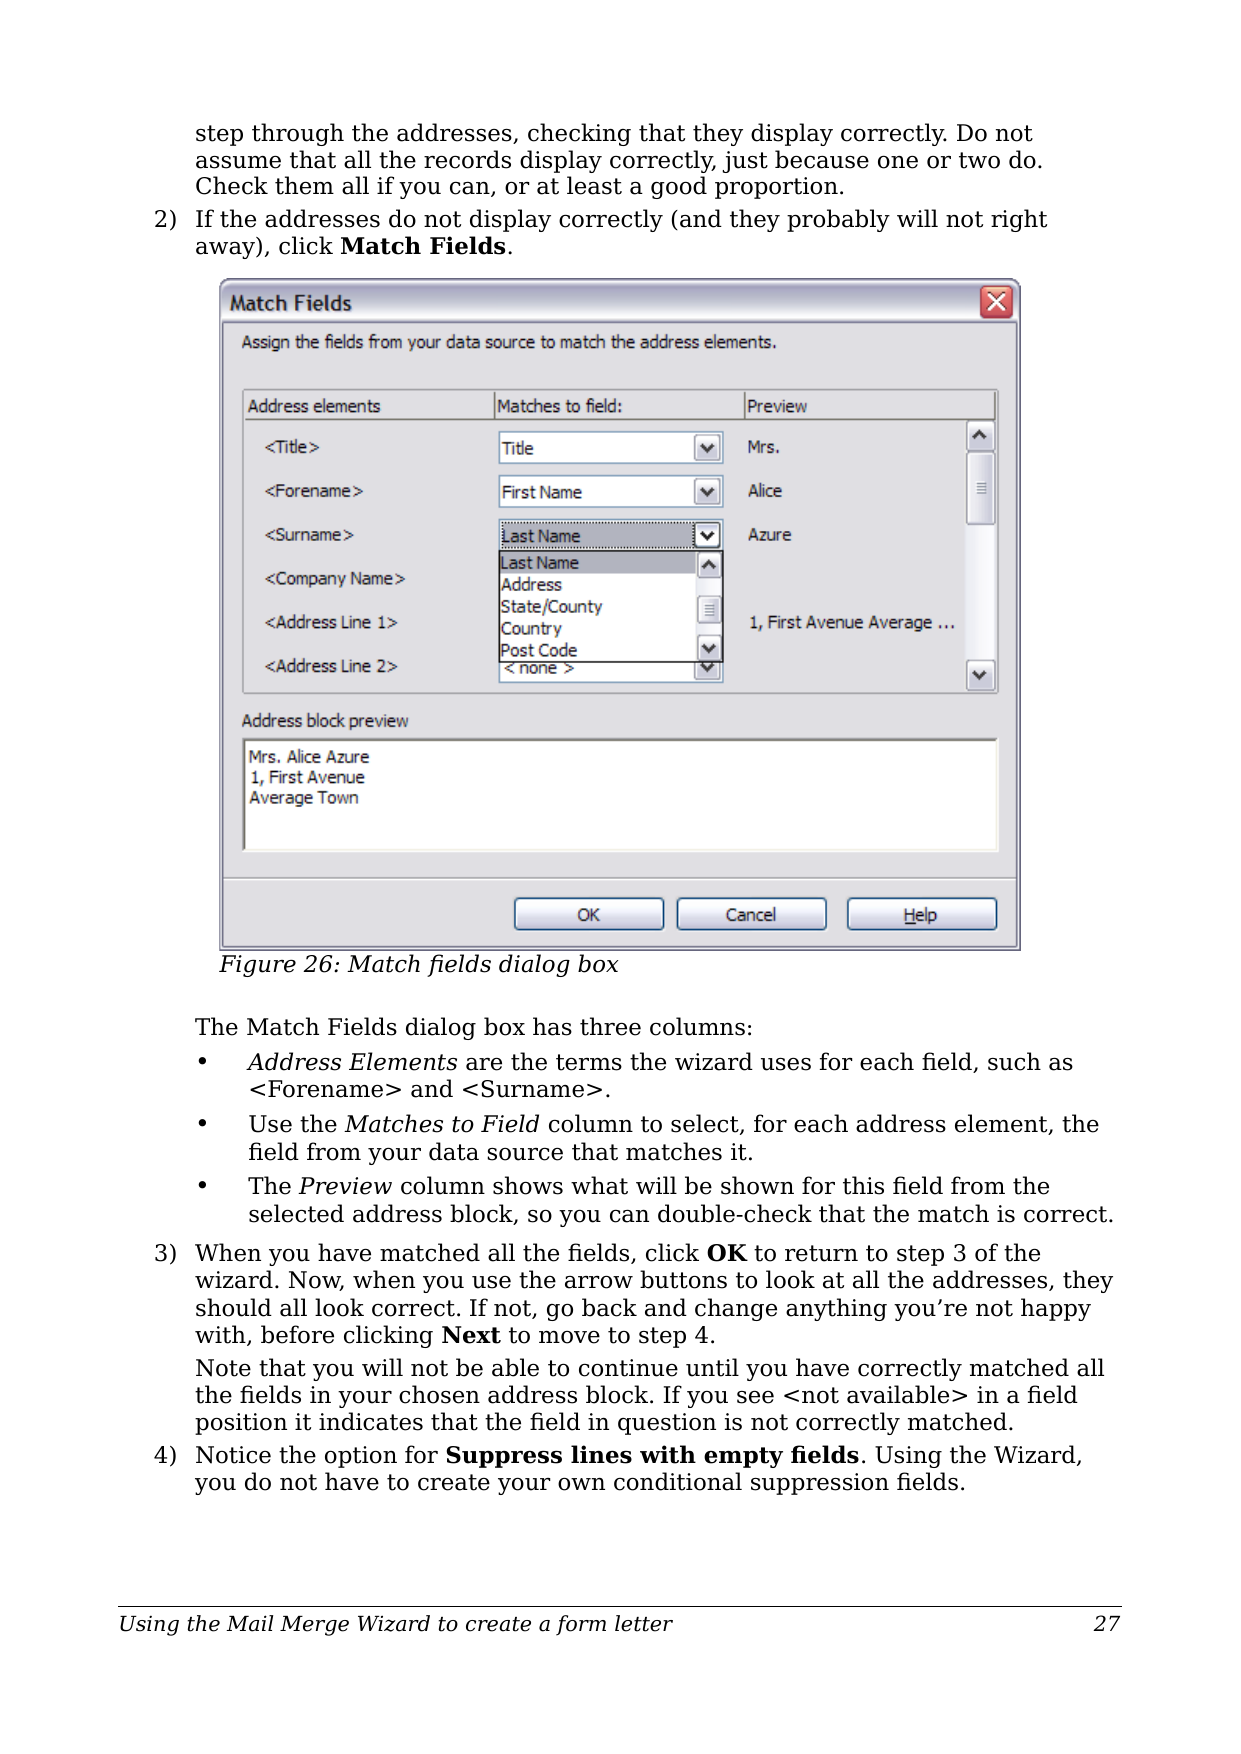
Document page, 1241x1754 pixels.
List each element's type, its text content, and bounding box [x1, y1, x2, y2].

list If the addresses do not display correctly (and they probably will not right away), click Match Fields. [177, 206, 1122, 260]
list Notice the option for Suppress lines with empty fields. Using the Wizard, you do not have to create your own conditional suppression fields. [177, 1442, 1122, 1495]
list step through the addresses, checking that they display correctly. Do not assume that all the records display correctly, just because one or two do. Check them all if you can, or at least a good proportion. [177, 118, 1122, 200]
list When you have matched all the fields, click OK to return to step 3 of the wizard. Now, when you use the arrow buttons to look at all the addresses, they should all look correct. If not, go back and change anything you’re not happy with, before clicking Next to move to step 4. [177, 1240, 1122, 1349]
list The Match Fields dialog box has three columns: [195, 1014, 1122, 1041]
list Note that you will not be able to continue until you have correctly matched all the fields in your chosen address block. If you see <not available> in a field position it indicates that the field in question is not correctly matched. [195, 1355, 1122, 1435]
picture [219, 278, 1021, 951]
list Use the Matches to Field column to select, for each address element, the field from your data source that matches it. [195, 1109, 1122, 1165]
list Address Elements are the terms the wizard uses for each field, such as <Forename> and <Surname>. [195, 1047, 1122, 1103]
text Figure 26: Match fields dialog box [219, 951, 1021, 977]
list The Preview column shows what will be shown for this field from the selected address block, so you can double-check that the match is correct. [195, 1172, 1122, 1227]
